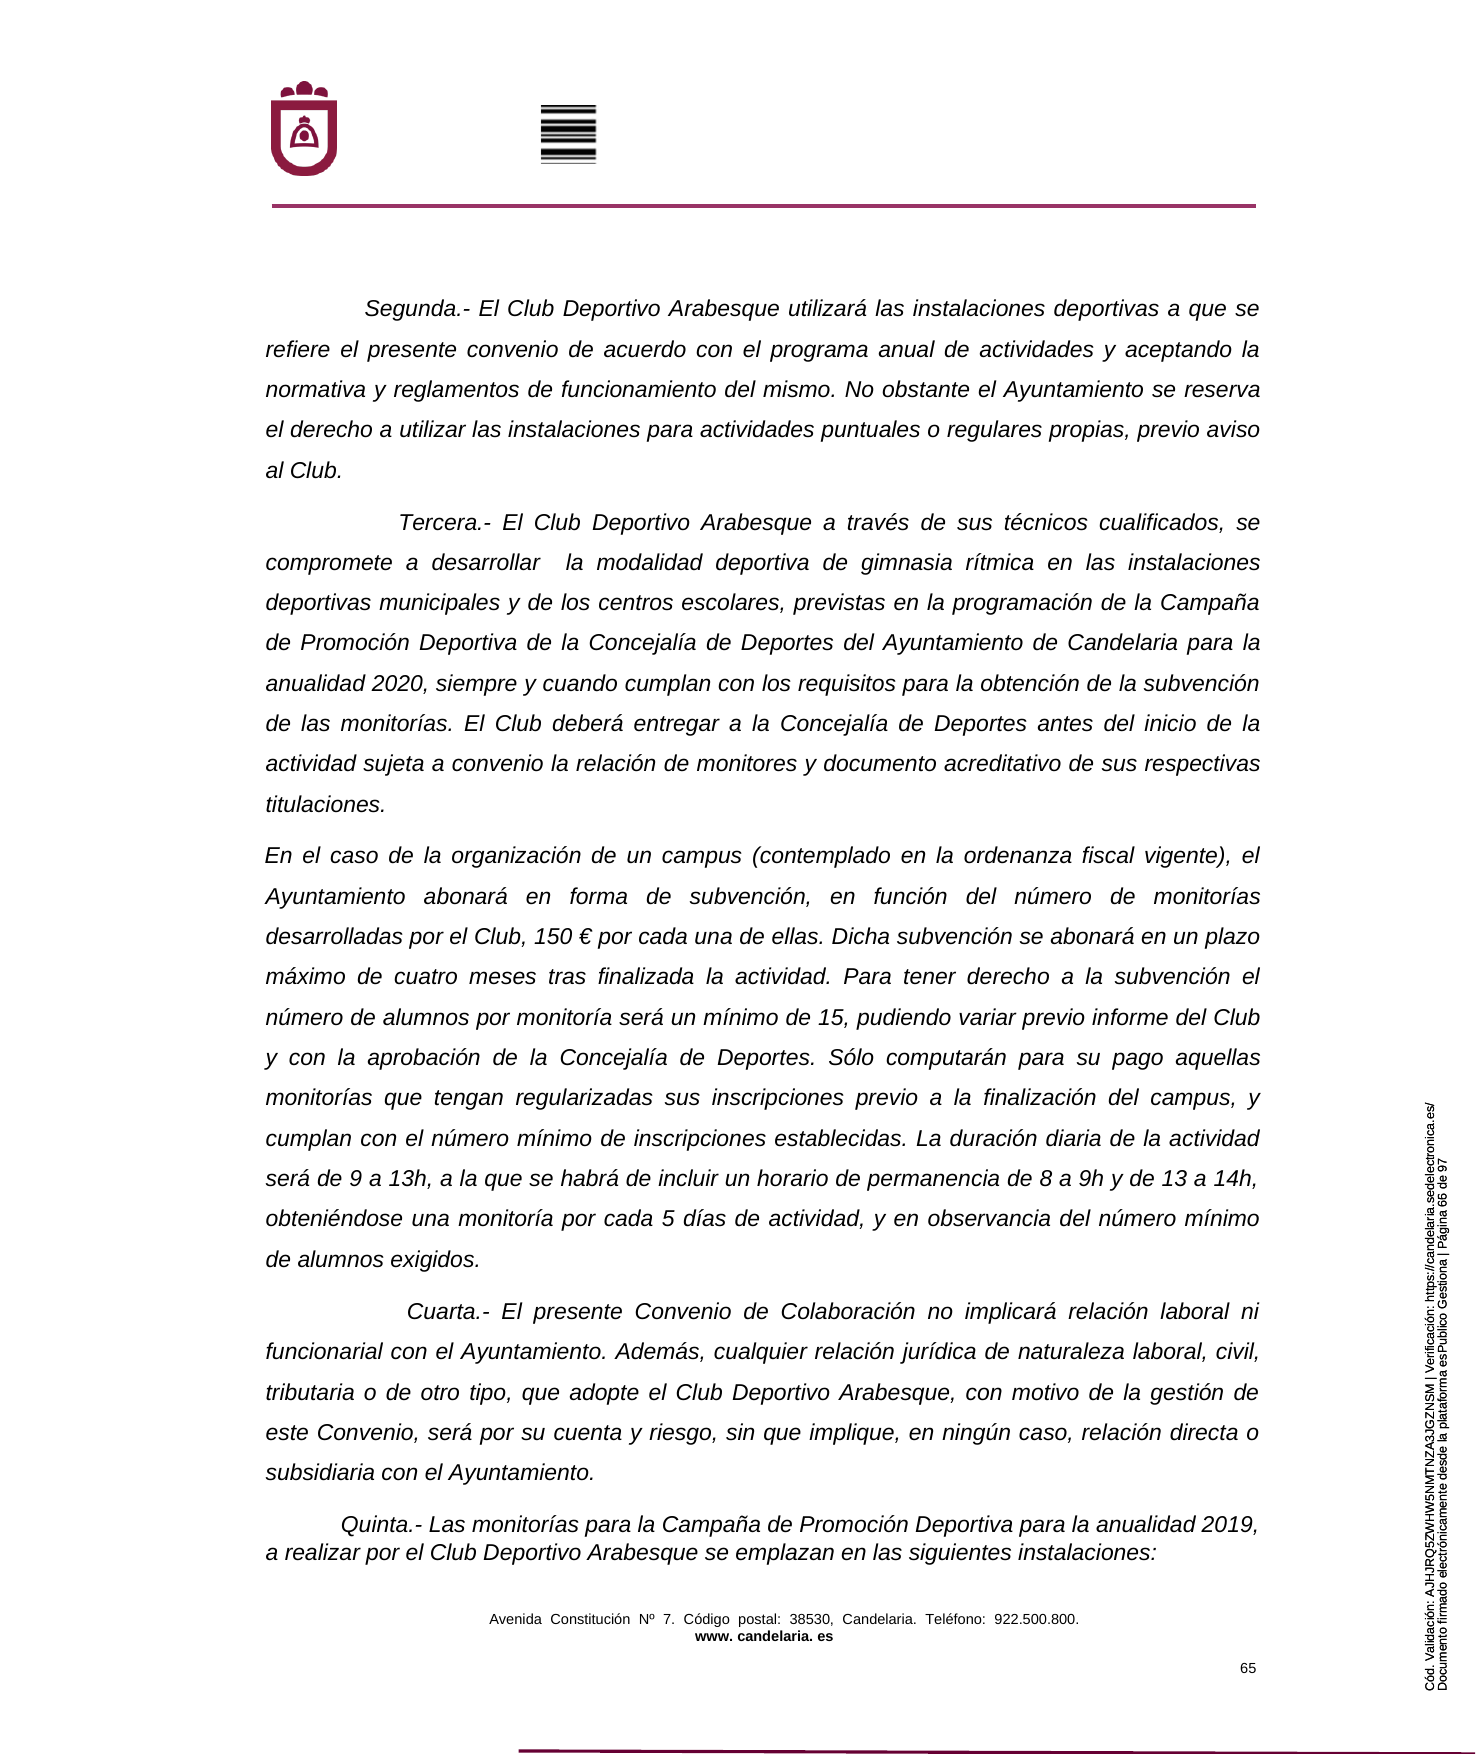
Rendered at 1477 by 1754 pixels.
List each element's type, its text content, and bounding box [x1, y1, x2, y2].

text En el caso de la organización de un campus (contemplado en la ordenanza fiscal vigente), el Ayuntamiento abonará en forma de subvención, en función del número de monitorías desarrolladas por el Club, 150 € por cada una de ellas. Dicha subvención se abonará en un plazo máximo de cuatro meses tras finalizada la actividad. Para tener derecho a la subvención el número de alumnos por monitoría será un mínimo de 15, pudiendo variar previo informe del Club y con la aprobación de la Concejalía de Deportes. Sólo computarán para su pago aquellas monitorías que tengan regularizadas sus inscripciones previo a la finalización del campus, y cumplan con el número mínimo de inscripciones establecidas. La duración diaria de la actividad será de 9 a 13h, a la que se habrá de incluir un horario de permanencia de 8 a 9h y de 13 a 14h, obteniéndose una monitoría por cada 5 días de actividad, y en observancia del número mínimo de alumnos exigidos. [264, 842, 1263, 1272]
text Tercera.- El Club Deportivo Arabesque a través de sus técnicos cualificados, se compromete a desarrollar la modalidad deportiva de gimnasia rítmica en las instalaciones deportivas municipales y de los centros escolares, previstas en la programación de la Campaña de Promoción Deportiva de la Concejalía de Deportes del Ayuntamiento de Candelaria para la anualidad 2020, siempre y cuando cumplan con los requisitos para la obtención de la subvención de las monitorías. El Club deberá entregar a la Concejalía de Deportes antes del inicio de la actividad sujeta a convenio la relación de monitores y documento acreditativo de sus respectivas titulaciones. [264, 508, 1263, 817]
text Segunda.- El Club Deportivo Arabesque utilizará las instalaciones deportivas a que se refiere el presente convenio de acuerdo con el programa anual de actividades y aceptando la normativa y reglamentos de funcionamiento del mismo. No obstante el Ayuntamiento se reserva el derecho a utilizar las instalaciones para actividades puntuales o regulares propias, previo aviso al Club. [264, 295, 1263, 483]
text Quinta.- Las monitorías para la Campaña de Promoción Deportiva para la anualidad 2019, a realizar por el Club Deportivo Arabesque se emplazan en las siguientes instalaciones: [264, 1511, 1263, 1566]
text Cuarta.- El presente Convenio de Colaboración no implicará relación laboral ni funcionarial con el Ayuntamiento. Además, cualquier relación jurídica de naturaleza laboral, civil, tributaria o de otro tipo, que adopte el Club Deportivo Arabesque, con motivo de la gestión de este Convenio, será por su cuenta y riesgo, sin que implique, en ningún caso, relación directa o subsidiaria con el Ayuntamiento. [264, 1298, 1263, 1486]
